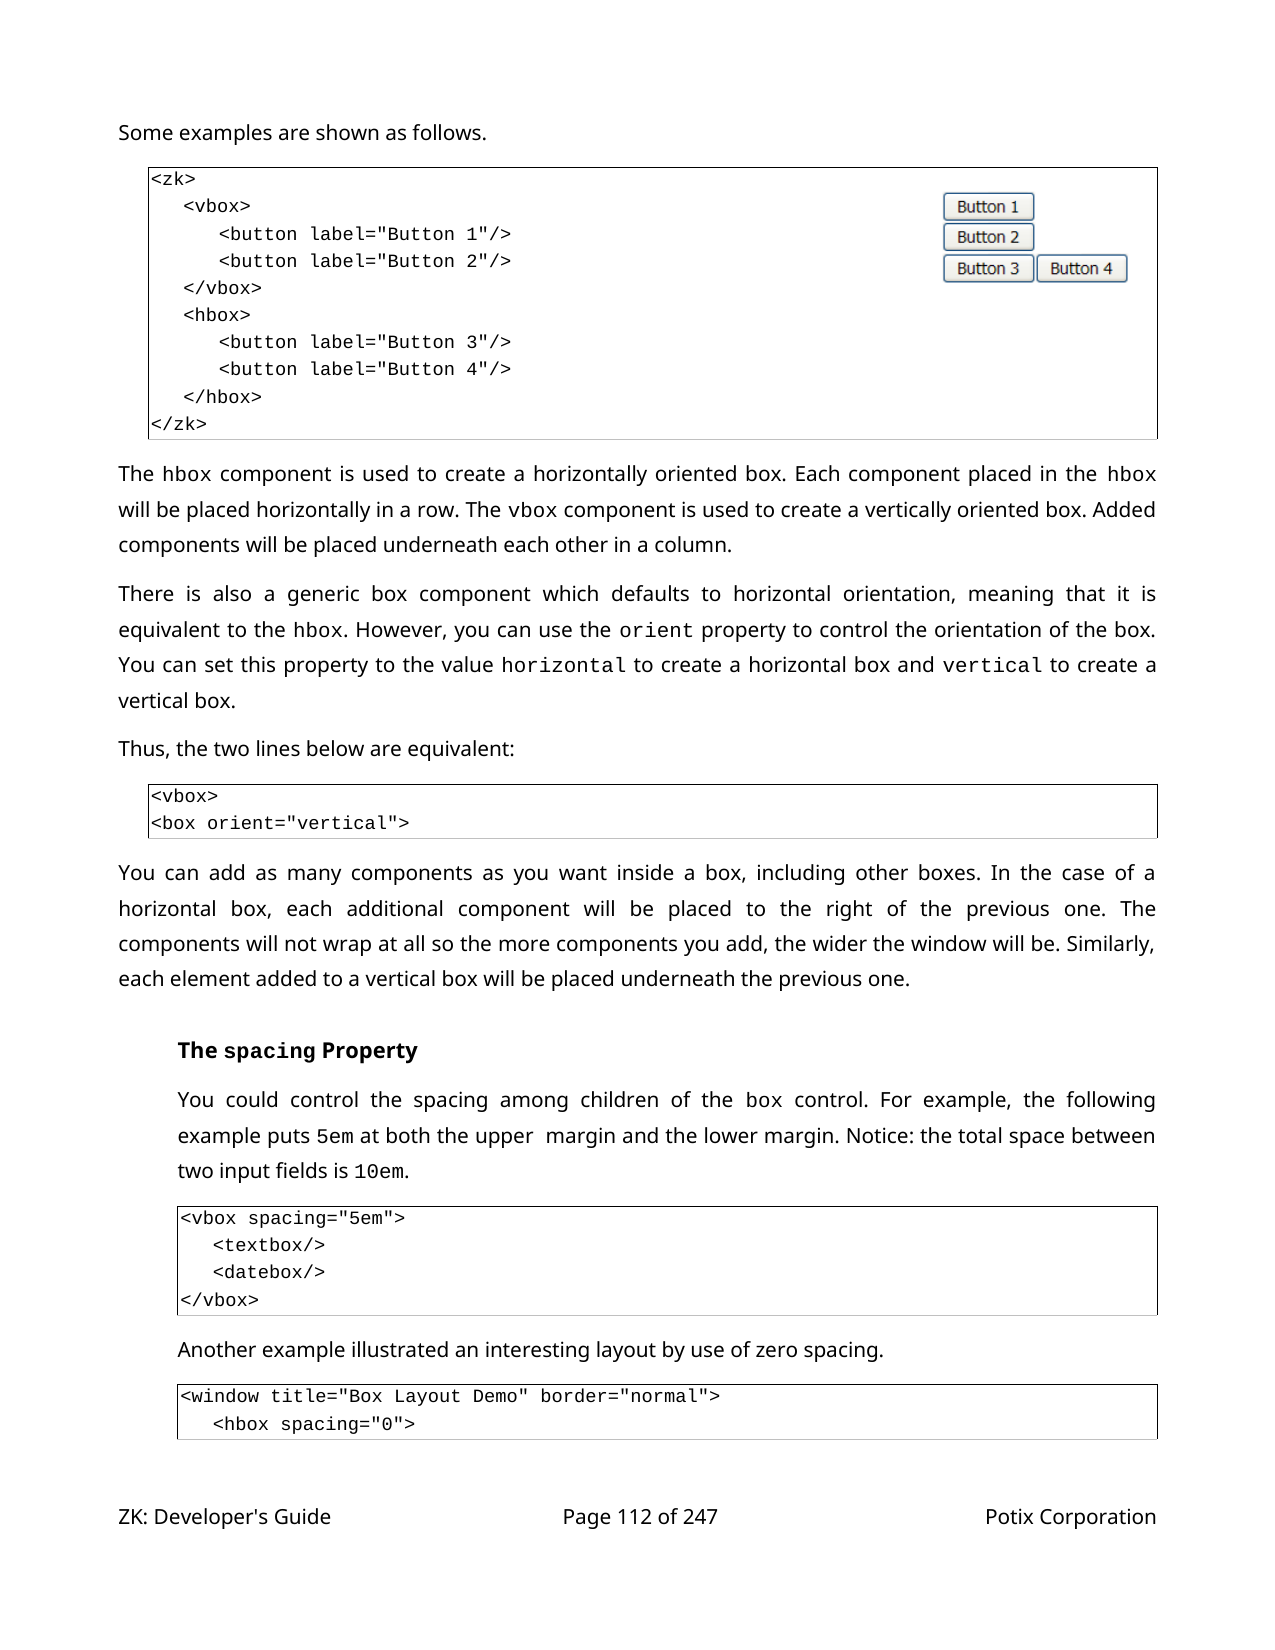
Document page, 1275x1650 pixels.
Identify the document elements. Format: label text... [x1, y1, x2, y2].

text <button label="Button 4"/> [149, 357, 1157, 382]
text [1131, 194, 1157, 218]
subtitle The spacing Property [177, 1035, 1157, 1065]
text <hbox spacing="0"> [178, 1411, 1157, 1439]
text <button label="Button 2"/> [149, 248, 939, 273]
text <vbox> [149, 194, 939, 218]
text <datebox/> [178, 1260, 1157, 1284]
text Some examples are shown as follows. [118, 118, 1157, 146]
text [1131, 248, 1157, 273]
text There is also a generic box component which defaults to horizontal orientation, meaning that it is equivalent to the hbox. However, you can use the orient property to control the orientation of the box. You can set this property to the value horizontal to create a horizontal box and vertical to create a vertical box. [118, 579, 1157, 714]
text <button label="Button 1"/> [149, 221, 939, 246]
text </vbox> [149, 276, 1157, 300]
text </zk> [149, 412, 1157, 439]
text </vbox> [178, 1287, 1157, 1315]
text Thus, the two lines below are equivalent: [118, 734, 1157, 763]
text <box orient="vertical"> [149, 811, 1157, 838]
text You can add as many components as you want inside a box, including other boxes. In the case of a horizontal box, each additional component will be placed to the right of the previous one. The components will not wrap at all so the more components you add, the wider the window will be. Similarly, each element added to a vertical box will be placed underneath the previous one. [118, 858, 1157, 992]
text <button label="Button 3"/> [149, 330, 1157, 354]
text <textbox/> [178, 1233, 1157, 1257]
text The hbox component is used to create a horizontally oriented box. Each component placed in the hbox will be placed horizontally in a row. The vbox component is used to create a vertically oriented box. Added components will be placed underneath each other in a column. [118, 459, 1157, 559]
text <zk> [149, 168, 1157, 191]
picture [939, 187, 1131, 285]
text Another example illustrated an interesting layout by use of zero spacing. [177, 1335, 1157, 1363]
text You could control the spacing among children of the box control. For example, the following example puts 5em at both the upper margin and the lower margin. Notice: the total space between two input fields is 10em. [177, 1086, 1157, 1185]
text <vbox> [149, 785, 1157, 808]
text <vbox spacing="5em"> [178, 1207, 1157, 1230]
text <hbox> [149, 303, 1157, 327]
text [1131, 221, 1157, 246]
text </hbox> [149, 384, 1157, 409]
text <window title="Box Layout Demo" border="normal"> [178, 1385, 1157, 1408]
